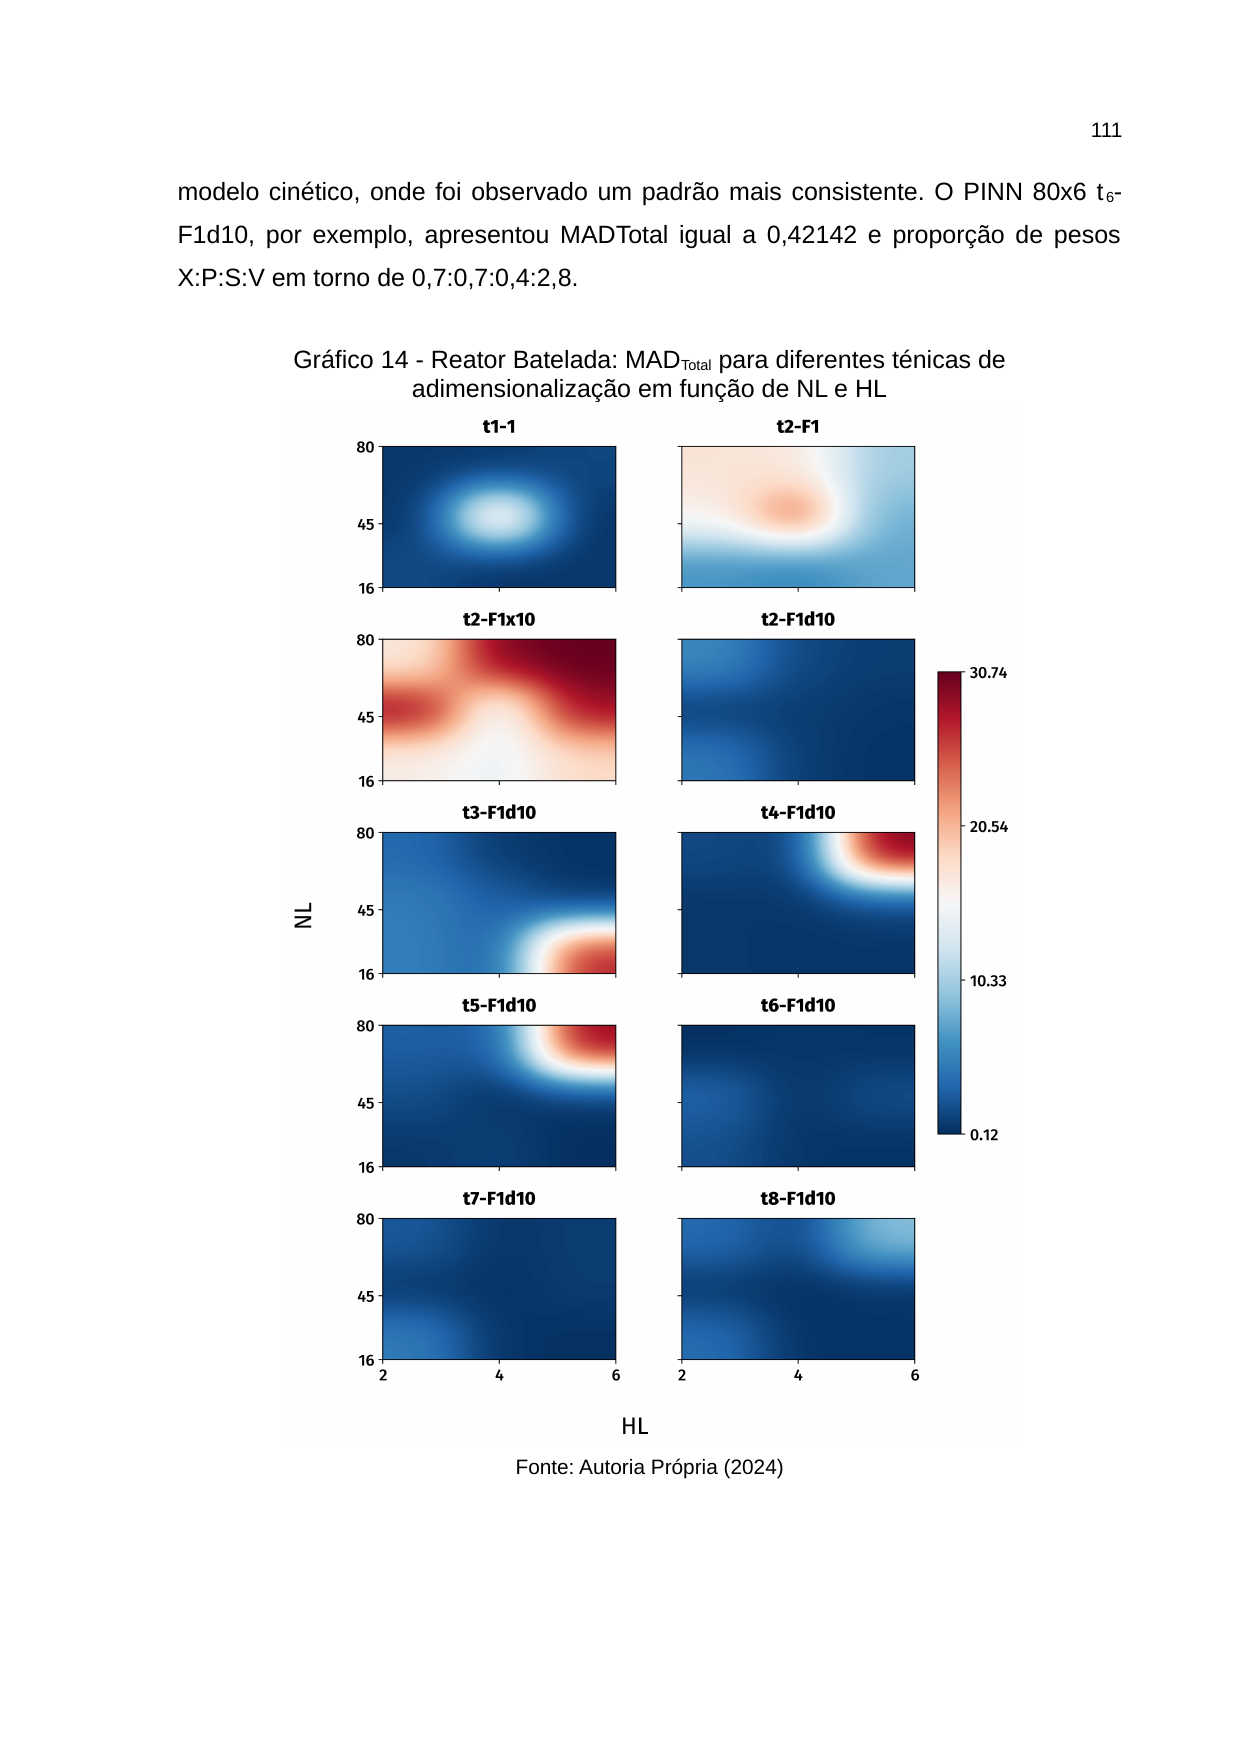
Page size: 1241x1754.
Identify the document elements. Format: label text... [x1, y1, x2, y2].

picture [282, 402, 1017, 1448]
text Gráfico 14 - Reator Batelada: MADTotal para diferentes ténicas de adimensionalização em função de NL e HL [237, 345, 1062, 403]
text modelo cinético, onde foi observado um padrão mais consistente. O PINN 80x6 t6-F1d10, por exemplo, apresentou MADTotal igual a 0,42142 e proporção de pesos X:P:S:V em torno de 0,7:0,7:0,4:2,8. [177, 177, 1122, 292]
text Fonte: Autoria Própria (2024) [177, 349, 1122, 1479]
